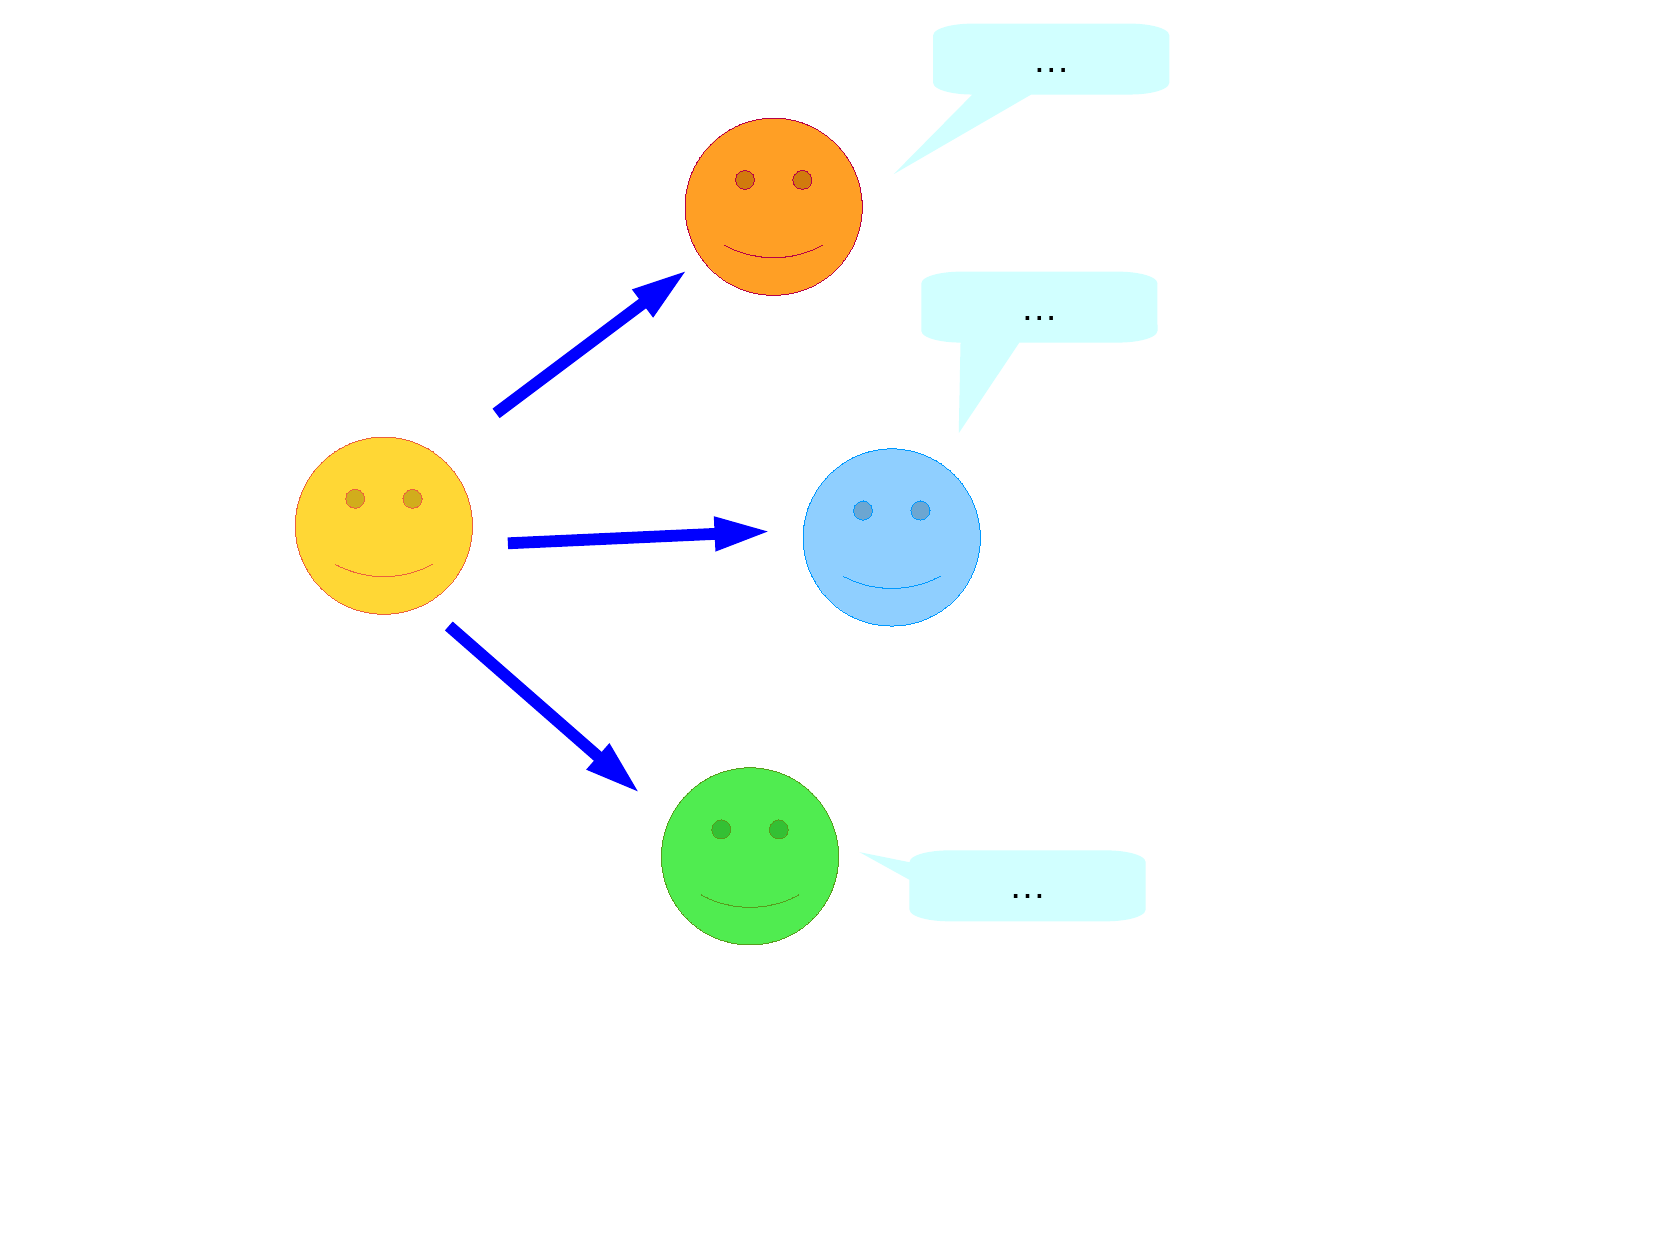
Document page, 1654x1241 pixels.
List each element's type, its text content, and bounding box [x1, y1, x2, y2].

text_box [803, 448, 981, 627]
text_box [295, 437, 473, 615]
text_box … [859, 850, 1146, 922]
text_box [685, 118, 863, 296]
text_box … [893, 23, 1170, 175]
text_box … [921, 271, 1158, 434]
text_box [661, 767, 839, 945]
